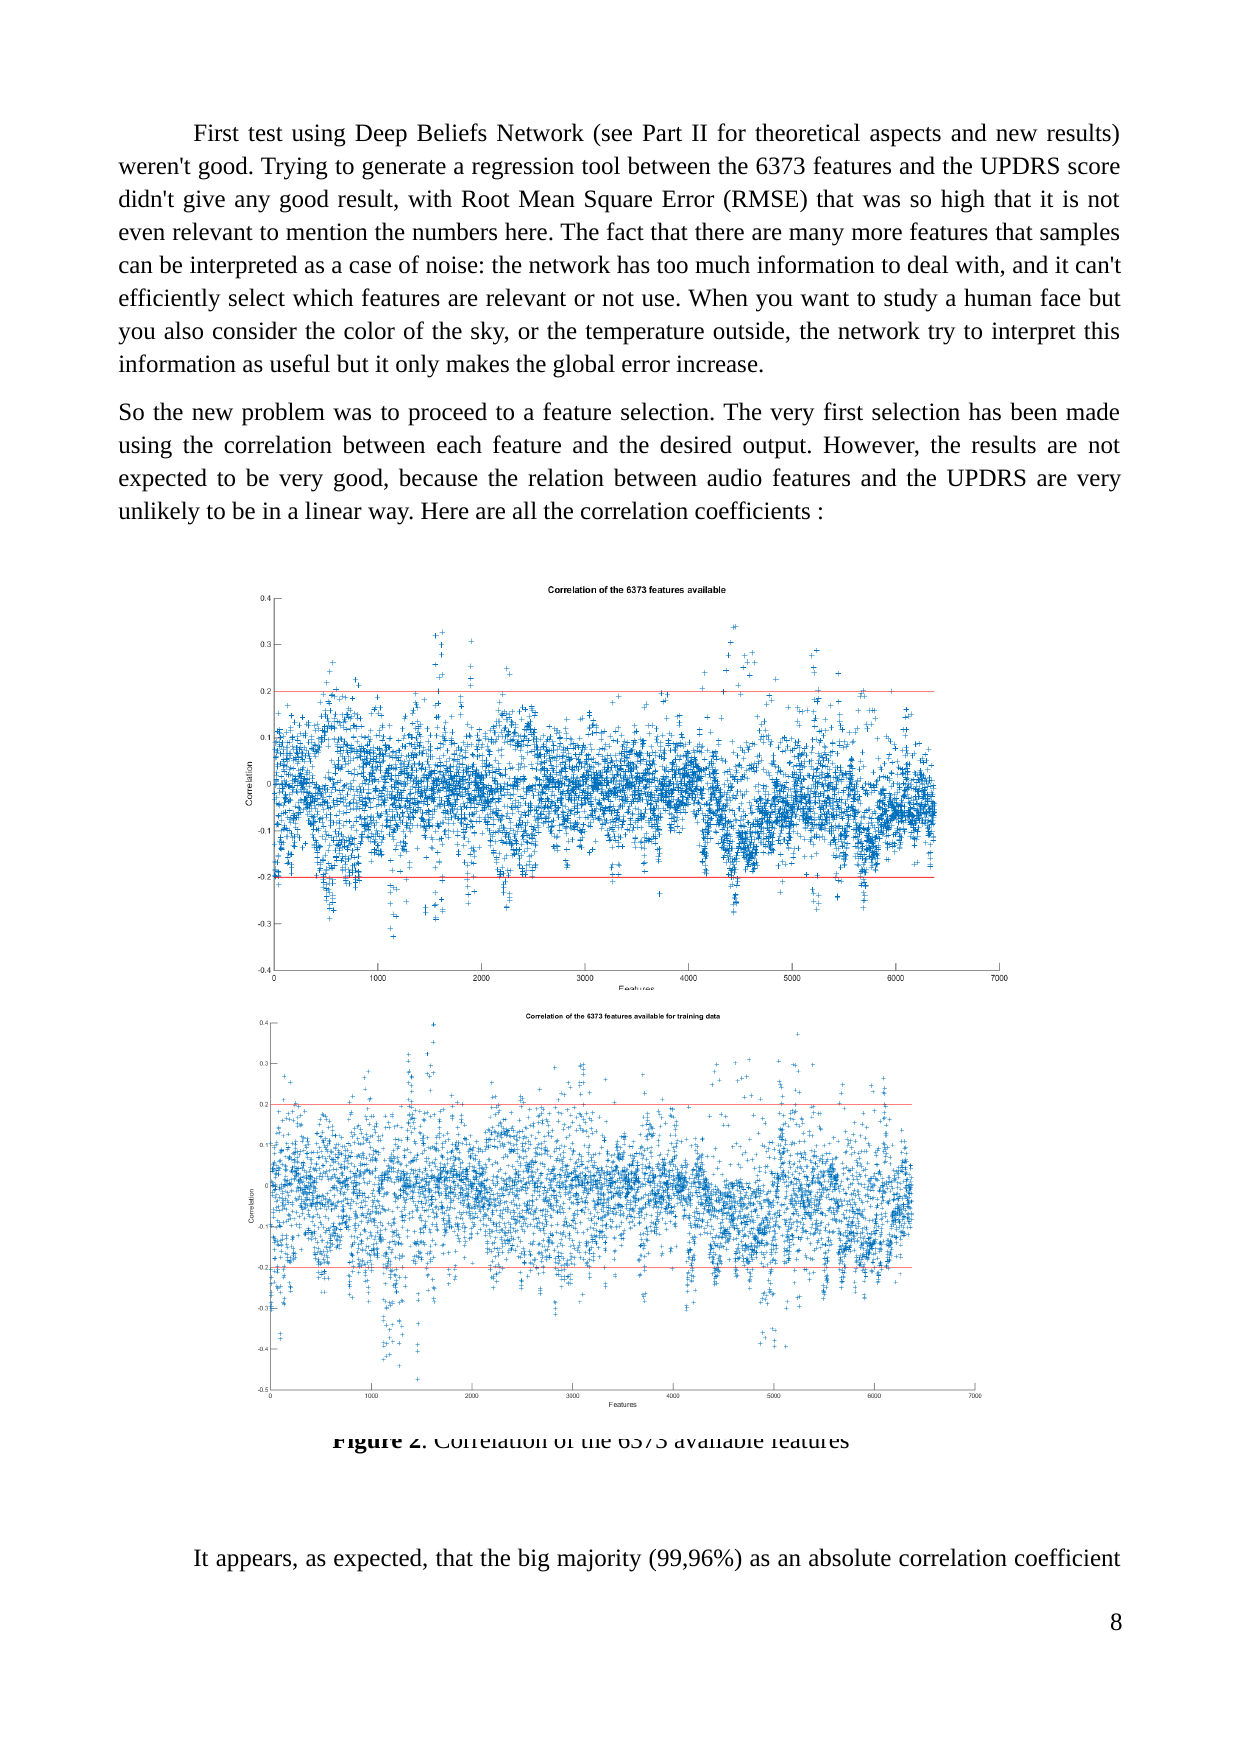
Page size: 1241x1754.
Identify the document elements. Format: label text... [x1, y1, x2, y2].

text First test using Deep Beliefs Network (see Part II for theoretical aspects and new results) weren't good. Trying to generate a regression tool between the 6373 features and the UPDRS score didn't give any good result, with Root Mean Square Error (RMSE) that was so high that it is not even relevant to mention the numbers here. The fact that there are many more features that samples can be interpreted as a case of noise: the network has too much information to deal with, and it can't efficiently select which features are relevant or not use. When you want to study a human face but you also consider the color of the sky, or the temperature outside, the network try to interpret this information as useful but it only makes the global error increase. [118, 118, 1122, 378]
text So the new problem was to proceed to a feature selection. The very first selection has been made using the correlation between each feature and the desired output. However, the results are not expected to be very good, because the relation between audio features and the UPDRS are very unlikely to be in a linear way. Here are all the correlation coefficients : [118, 397, 1122, 525]
picture [152, 564, 1088, 1439]
text It appears, as expected, that the big majority (99,96%) as an absolute correlation coefficient [118, 1543, 1122, 1572]
